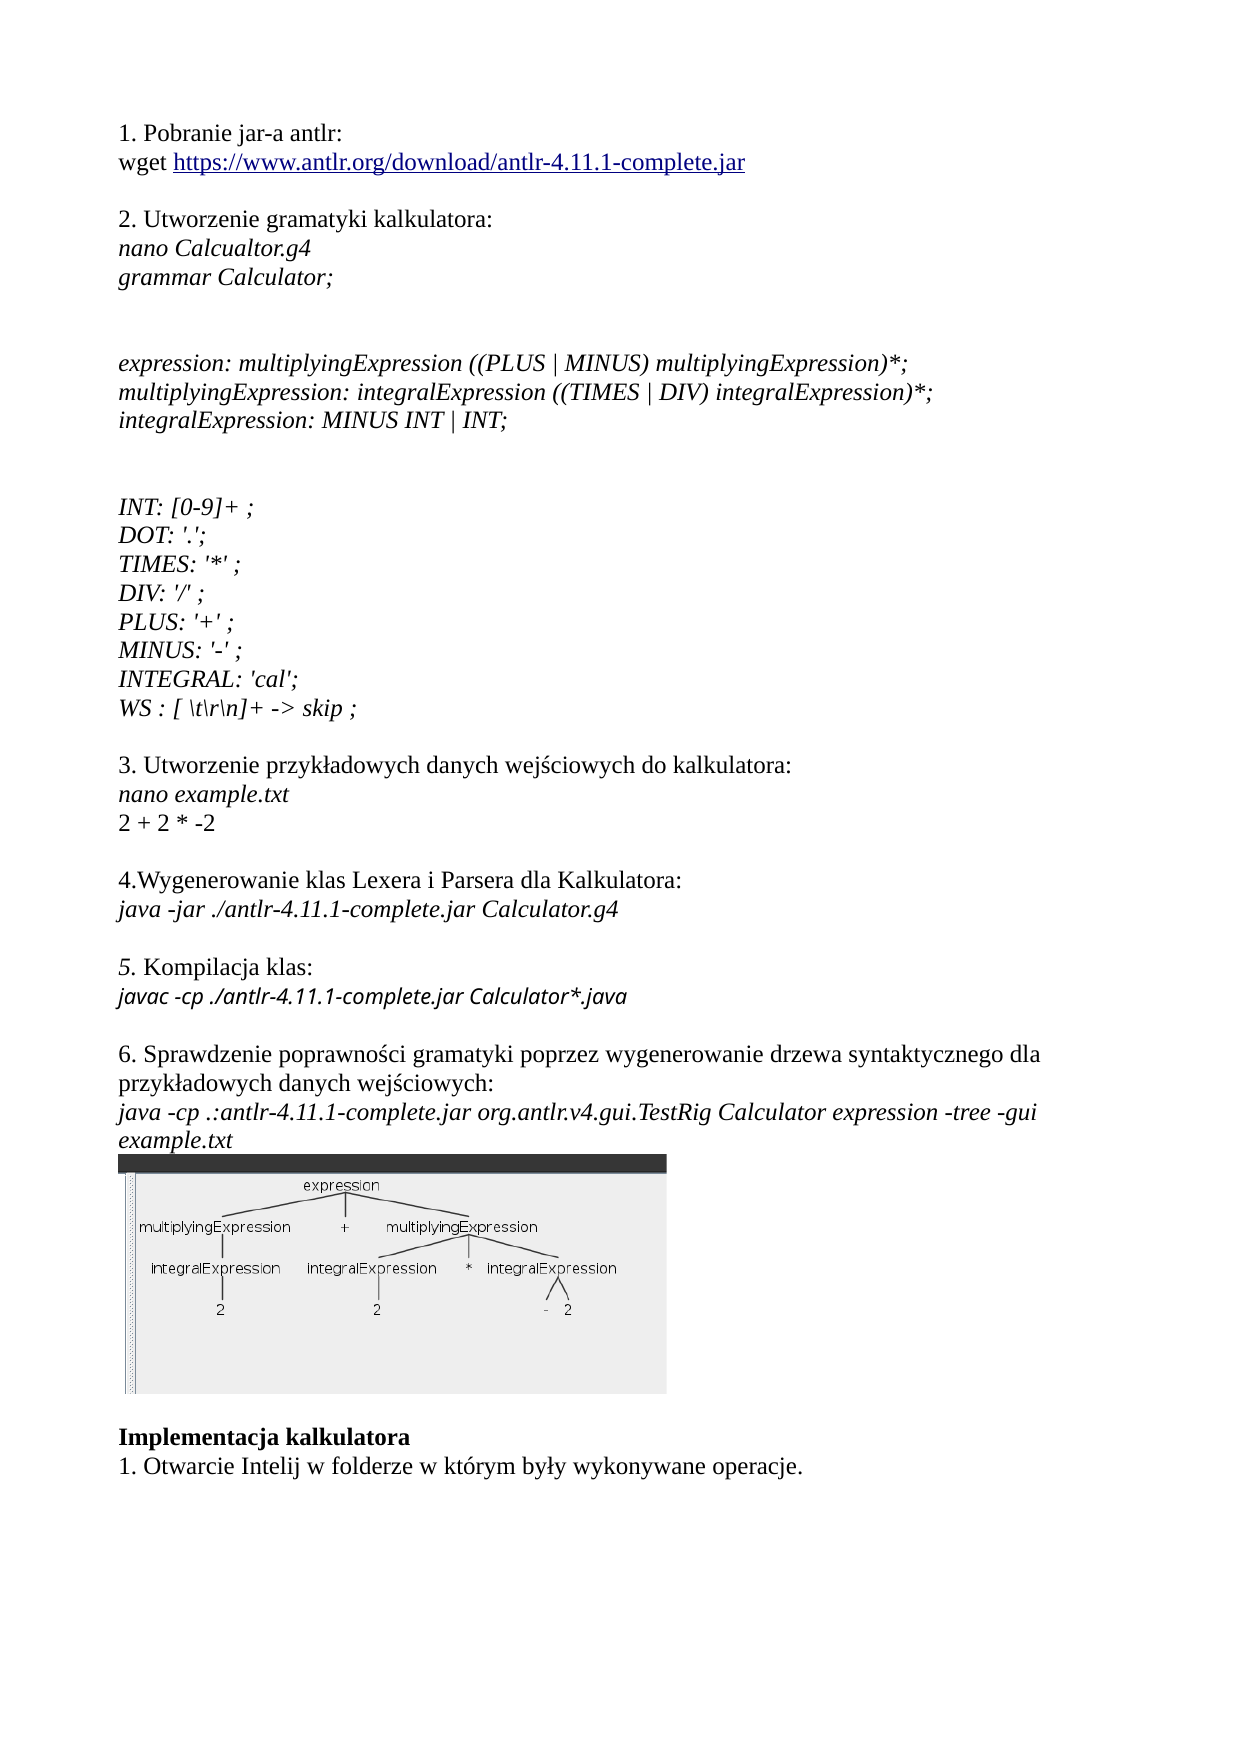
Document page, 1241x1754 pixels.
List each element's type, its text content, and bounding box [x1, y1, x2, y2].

text 1. Otwarcie Intelij w folderze w którym były wykonywane operacje. [118, 1451, 1122, 1480]
text Implementacja kalkulatora [118, 1393, 1122, 1451]
text 6. Sprawdzenie poprawności gramatyki poprzez wygenerowanie drzewa syntaktycznego dla przykładowych danych wejściowych: [118, 1039, 1122, 1097]
text 4.Wygenerowanie klas Lexera i Parsera dla Kalkulatora: [118, 866, 1122, 894]
text 5. Kompilacja klas: [118, 952, 1122, 981]
text java -cp .:antlr-4.11.1-complete.jar org.antlr.v4.gui.TestRig Calculator expression -tree -gui example.txt [118, 1097, 1122, 1154]
picture [118, 1154, 667, 1394]
text 3. Utworzenie przykładowych danych wejściowych do kalkulatora: [118, 751, 1122, 779]
text 2. Utworzenie gramatyki kalkulatora: [118, 204, 1122, 233]
text java -jar ./antlr-4.11.1-complete.jar Calculator.g4 [118, 894, 1122, 923]
text javac -cp ./antlr-4.11.1-complete.jar Calculator*.java [118, 981, 1122, 1010]
text nano Calcualtor.g4 [118, 233, 1122, 262]
text wget https://www.antlr.org/download/antlr-4.11.1-complete.jar [118, 147, 1122, 176]
text 1. Pobranie jar-a antlr: [118, 118, 1122, 147]
table_header 2 + 2 * -2 [118, 808, 1122, 837]
table_header grammar Calculator; expression: multiplyingExpression ((PLUS | MINUS) multiplyingExpression)*; multiplyingExpression: integralExpression ((TIMES | DIV) integralExpression)*; integralExpression: MINUS INT | INT; INT: [0-9]+ ; DOT: '.'; TIMES: '*' ; DIV: '/' ; PLUS: '+' ; MINUS: '-' ; INTEGRAL: 'cal'; WS : [ \t\r\n]+ -> skip ; [118, 262, 1122, 722]
text nano example.txt [118, 779, 1122, 808]
